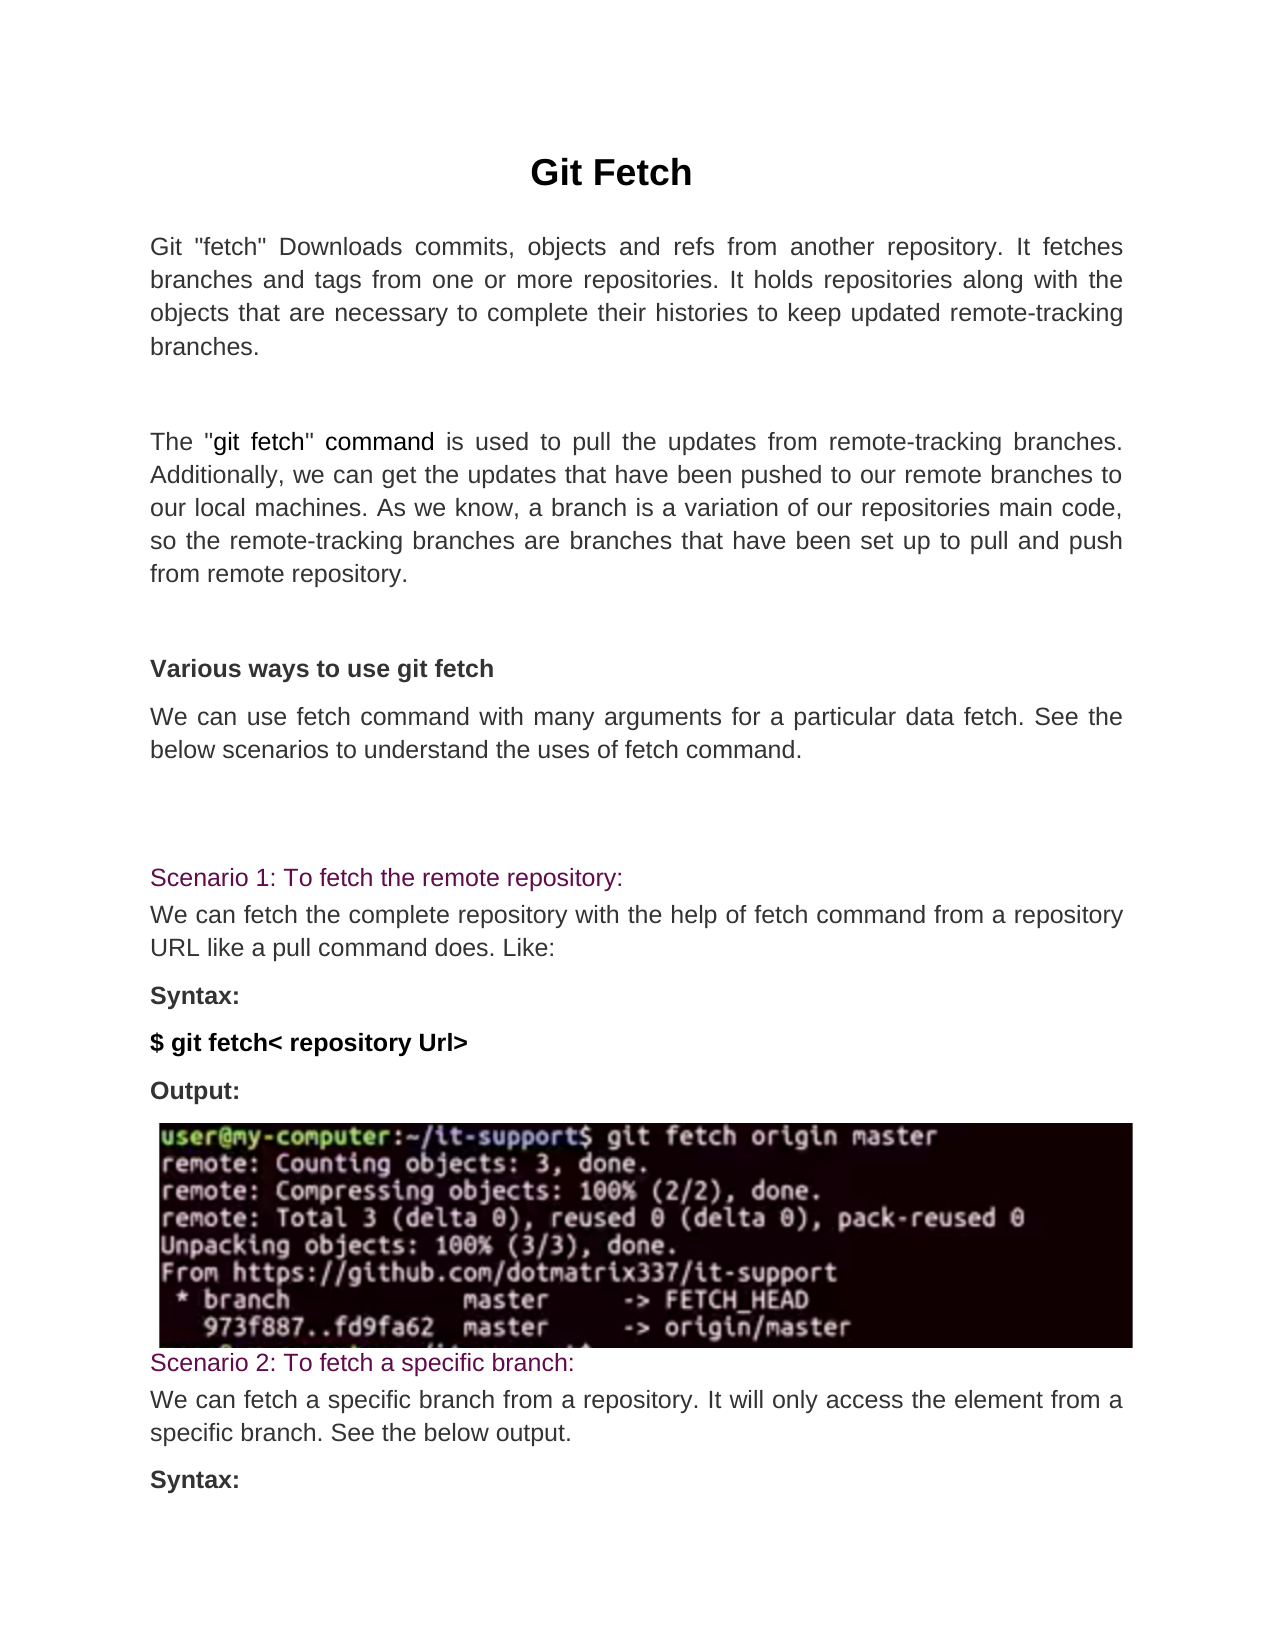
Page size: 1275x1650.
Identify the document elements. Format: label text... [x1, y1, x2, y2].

text Syntax: [150, 981, 1125, 1009]
text We can use fetch command with many arguments for a particular data fetch. See the below scenarios to understand the uses of fetch command. [150, 702, 1125, 763]
text Syntax: [150, 1466, 1125, 1494]
text $ git fetch< repository Url> [150, 1028, 1125, 1057]
text Git "fetch" Downloads commits, objects and refs from another repository. It fetches branches and tags from one or more repositories. It holds repositories along with the objects that are necessary to complete their histories to keep updated remote-tracking branches. [150, 232, 1125, 360]
subtitle Scenario 1: To fetch the remote repository: [150, 863, 1125, 892]
text We can fetch the complete repository with the help of fetch command from a repository URL like a pull command does. Like: [150, 900, 1125, 962]
text Output: [150, 1076, 1125, 1105]
subtitle Scenario 2: To fetch a specific branch: [150, 1282, 1125, 1377]
text The "git fetch" command is used to pull the updates from remote-tracking branches. Additionally, we can get the updates that have been pushed to our remote branches to our local machines. As we know, a branch is a variation of our repositories main code, so the remote-tracking branches are branches that have been set up to pull and push from remote repository. [150, 427, 1125, 587]
text We can fetch a specific branch from a repository. It will only access the element from a specific branch. See the below output. [150, 1385, 1125, 1447]
title Git Fetch [150, 150, 1125, 193]
text Various ways to use git fetch [150, 654, 1125, 683]
